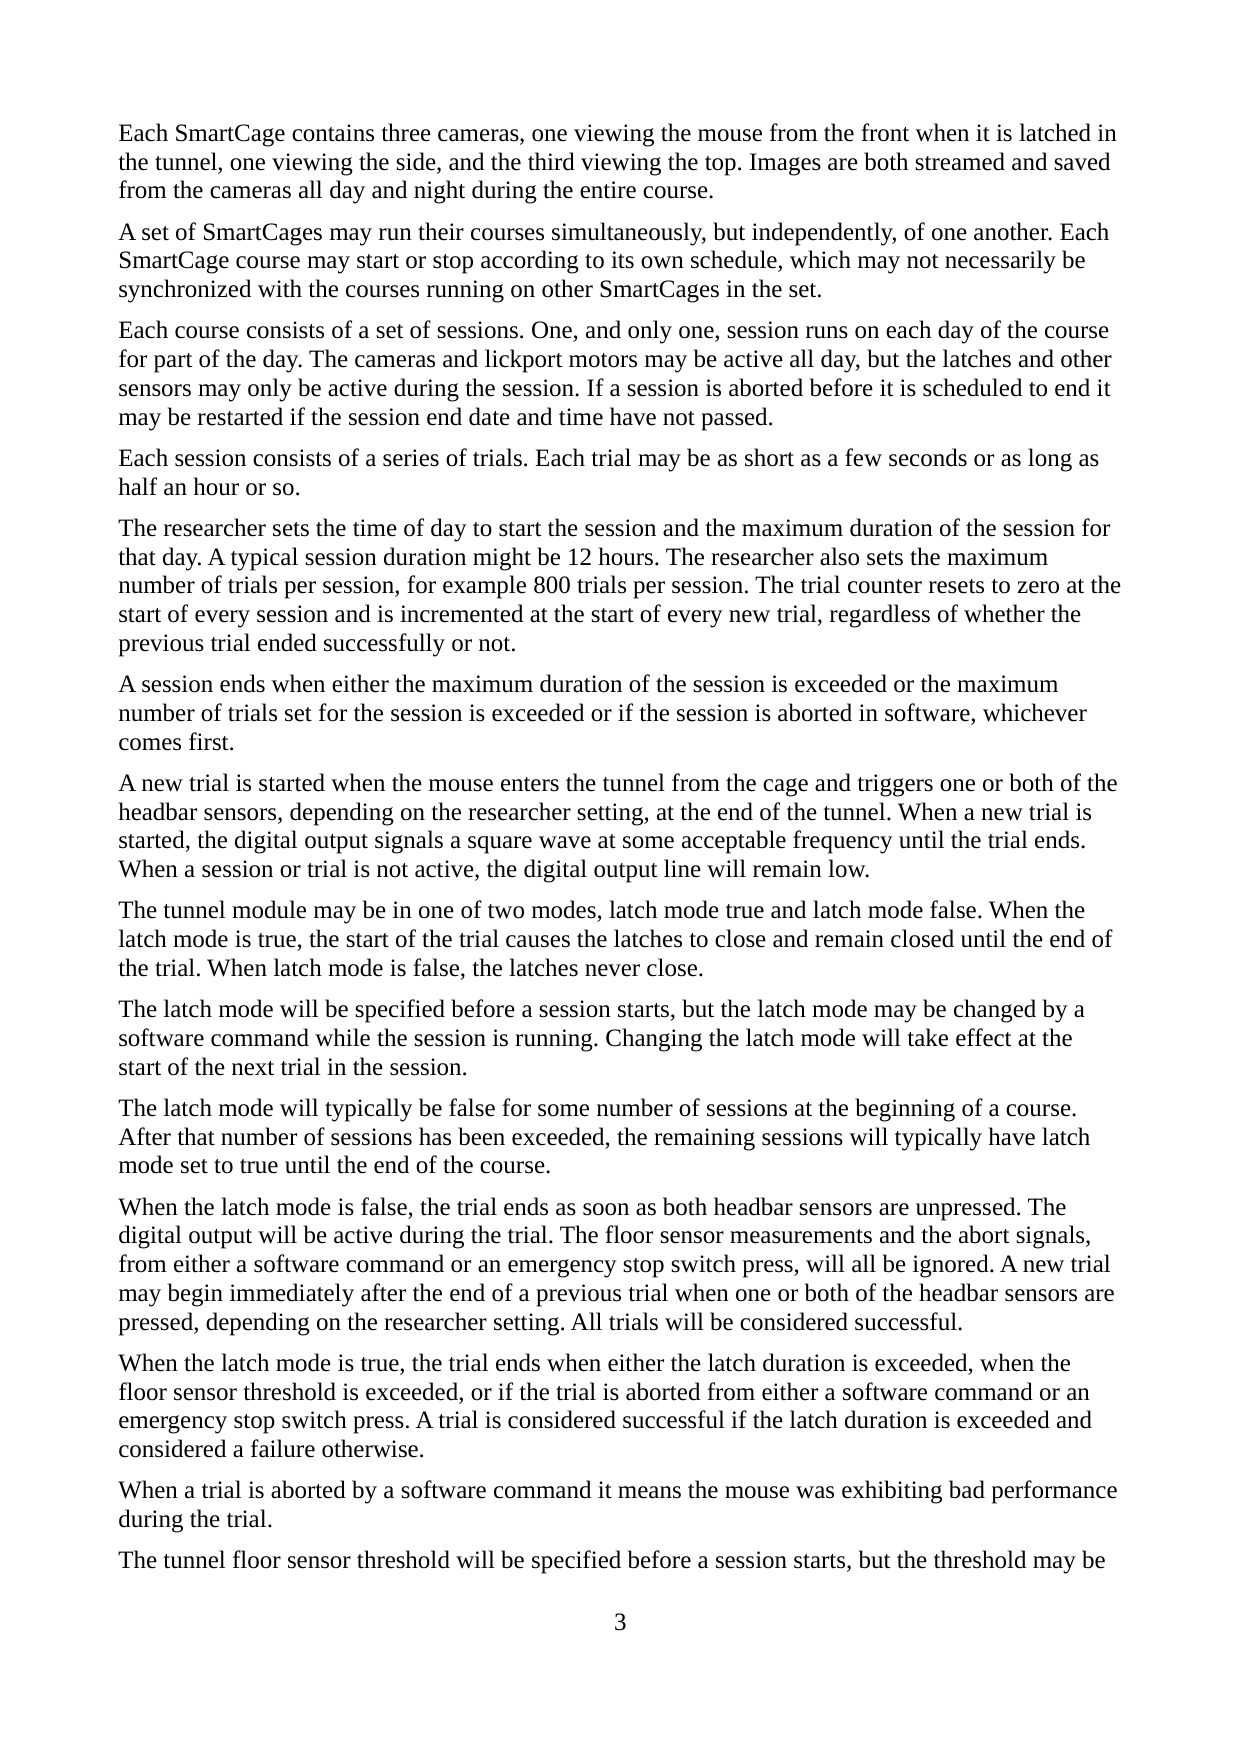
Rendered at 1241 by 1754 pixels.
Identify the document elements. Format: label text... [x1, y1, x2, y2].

text Each session consists of a series of trials. Each trial may be as short as a few seconds or as long as half an hour or so. [118, 443, 1122, 501]
text The latch mode will be specified before a session starts, but the latch mode may be changed by a software command while the session is running. Changing the latch mode will take effect at the start of the next trial in the session. [118, 994, 1122, 1081]
text When the latch mode is true, the trial ends when either the latch duration is exceeded, when the floor sensor threshold is exceeded, or if the trial is aborted from either a software command or an emergency stop switch press. A trial is considered successful if the latch duration is exceeded and considered a failure otherwise. [118, 1348, 1122, 1463]
text A new trial is started when the mouse enters the tunnel from the cage and triggers one or both of the headbar sensors, depending on the researcher setting, at the end of the tunnel. When a new trial is started, the digital output signals a square wave at some acceptable frequency until the trial ends. When a session or trial is not active, the digital output line will remain low. [118, 768, 1122, 883]
text The researcher sets the time of day to start the session and the maximum duration of the session for that day. A typical session duration might be 12 hours. The researcher also sets the maximum number of trials per session, for example 800 trials per session. The trial counter resets to zero at the start of every session and is incremented at the start of every new trial, regardless of whether the previous trial ended successfully or not. [118, 513, 1122, 657]
text Each course consists of a set of sessions. One, and only one, session runs on each day of the course for part of the day. The cameras and lickport motors may be active all day, but the latches and other sensors may only be active during the session. If a session is aborted before it is scheduled to end it may be restarted if the session end date and time have not passed. [118, 316, 1122, 431]
text Each SmartCage contains three cameras, one viewing the mouse from the front when it is latched in the tunnel, one viewing the side, and the third viewing the top. Images are both streamed and saved from the cameras all day and night during the entire course. [118, 118, 1122, 204]
text When the latch mode is false, the trial ends as soon as both headbar sensors are unpressed. The digital output will be active during the trial. The floor sensor measurements and the abort signals, from either a software command or an emergency stop switch press, will all be ignored. A new trial may begin immediately after the end of a previous trial when one or both of the headbar sensors are pressed, depending on the researcher setting. All trials will be considered successful. [118, 1192, 1122, 1336]
text The tunnel floor sensor threshold will be specified before a session starts, but the threshold may be [118, 1546, 1122, 1574]
text A session ends when either the maximum duration of the session is exceeded or the maximum number of trials set for the session is exceeded or if the session is aborted in software, whichever comes first. [118, 669, 1122, 756]
text The tunnel module may be in one of two modes, latch mode true and latch mode false. When the latch mode is true, the start of the trial causes the latches to close and remain closed until the end of the trial. When latch mode is false, the latches never close. [118, 896, 1122, 982]
text A set of SmartCages may run their courses simultaneously, but independently, of one another. Each SmartCage course may start or stop according to its own schedule, which may not necessarily be synchronized with the courses running on other SmartCages in the set. [118, 217, 1122, 303]
text The latch mode will typically be false for some number of sessions at the beginning of a course. After that number of sessions has been exceeded, the remaining sessions will typically have latch mode set to true until the end of the course. [118, 1093, 1122, 1179]
text When a trial is aborted by a software command it means the mouse was exhibiting bad performance during the trial. [118, 1476, 1122, 1533]
